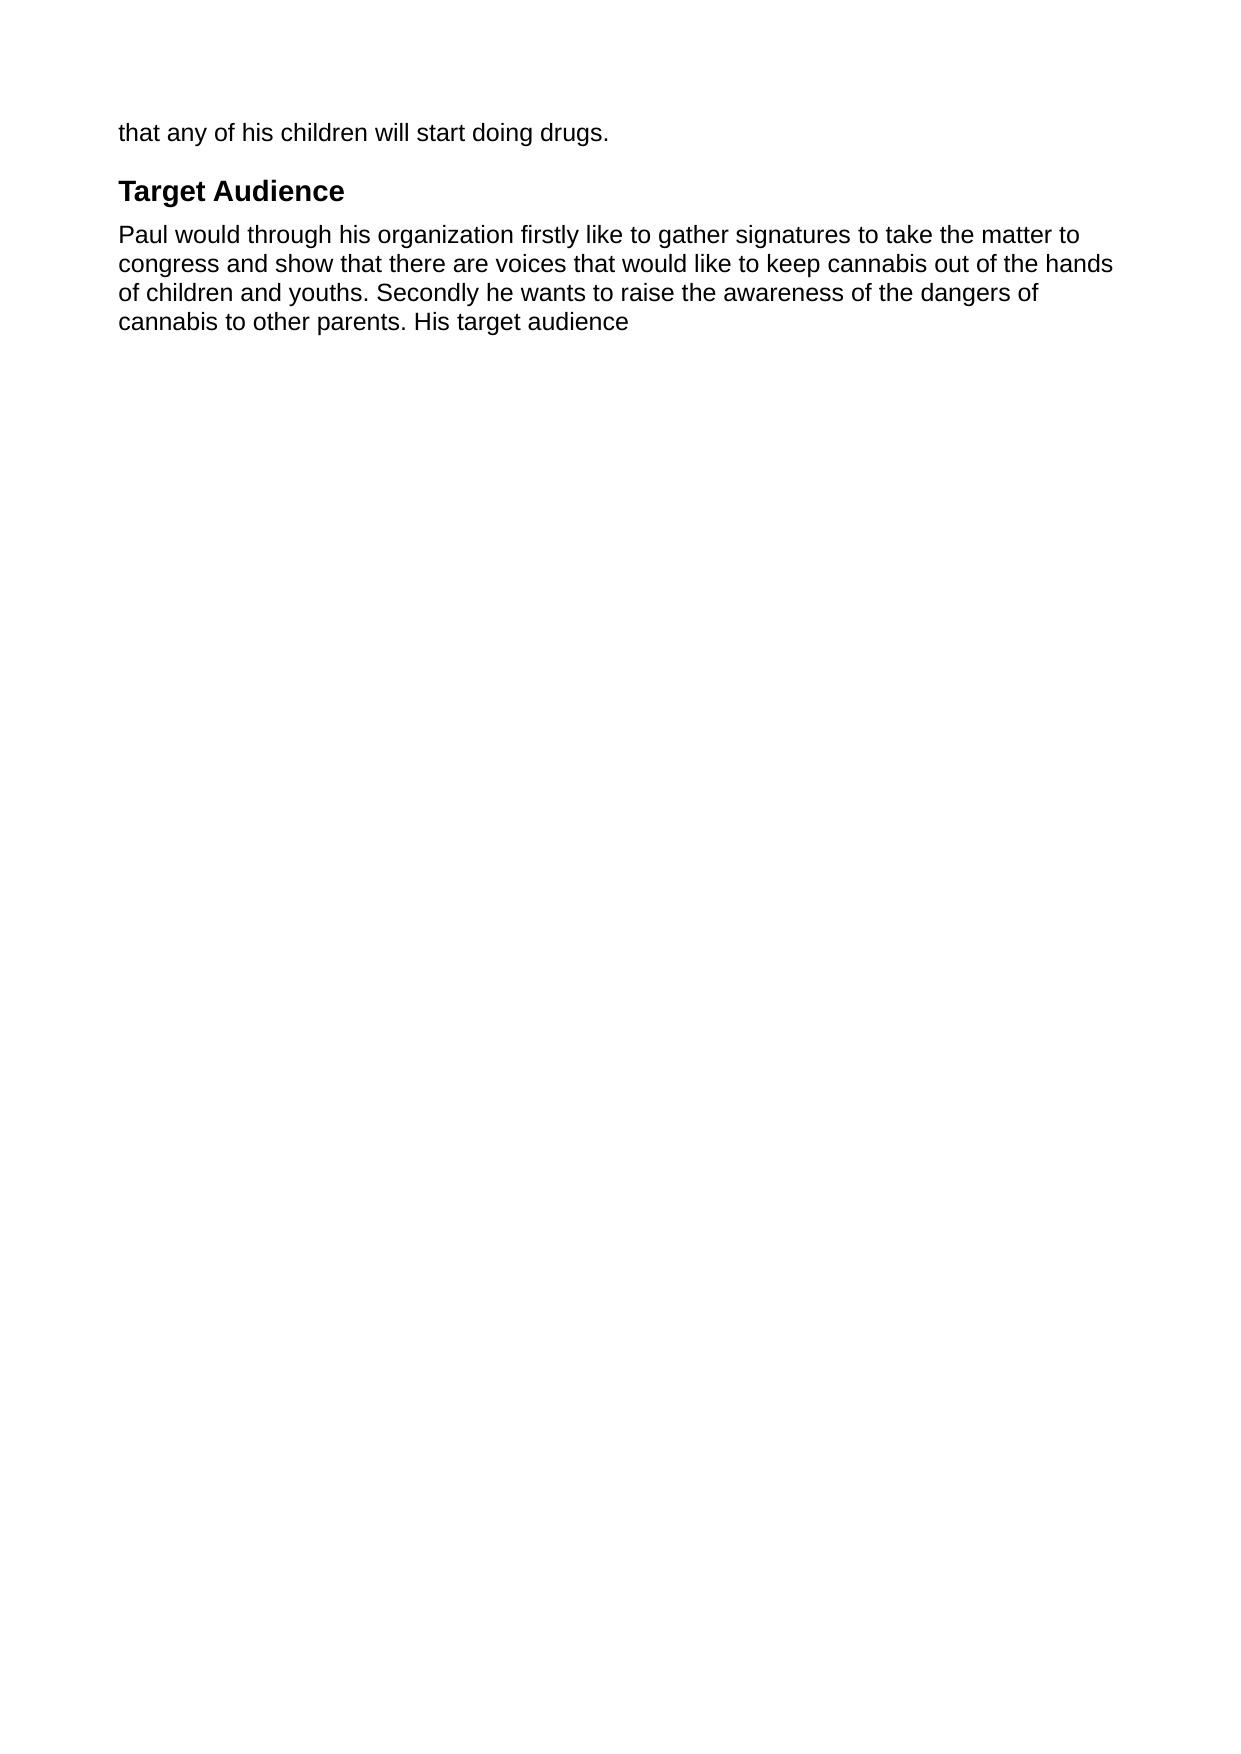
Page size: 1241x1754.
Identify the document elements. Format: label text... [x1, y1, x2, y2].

text that any of his children will start doing drugs. [118, 118, 1122, 147]
subtitle Target Audience [118, 174, 1122, 208]
text Paul would through his organization firstly like to gather signatures to take the matter to congress and show that there are voices that would like to keep cannabis out of the hands of children and youths. Secondly he wants to raise the awareness of the dangers of cannabis to other parents. His target audience [118, 220, 1122, 335]
